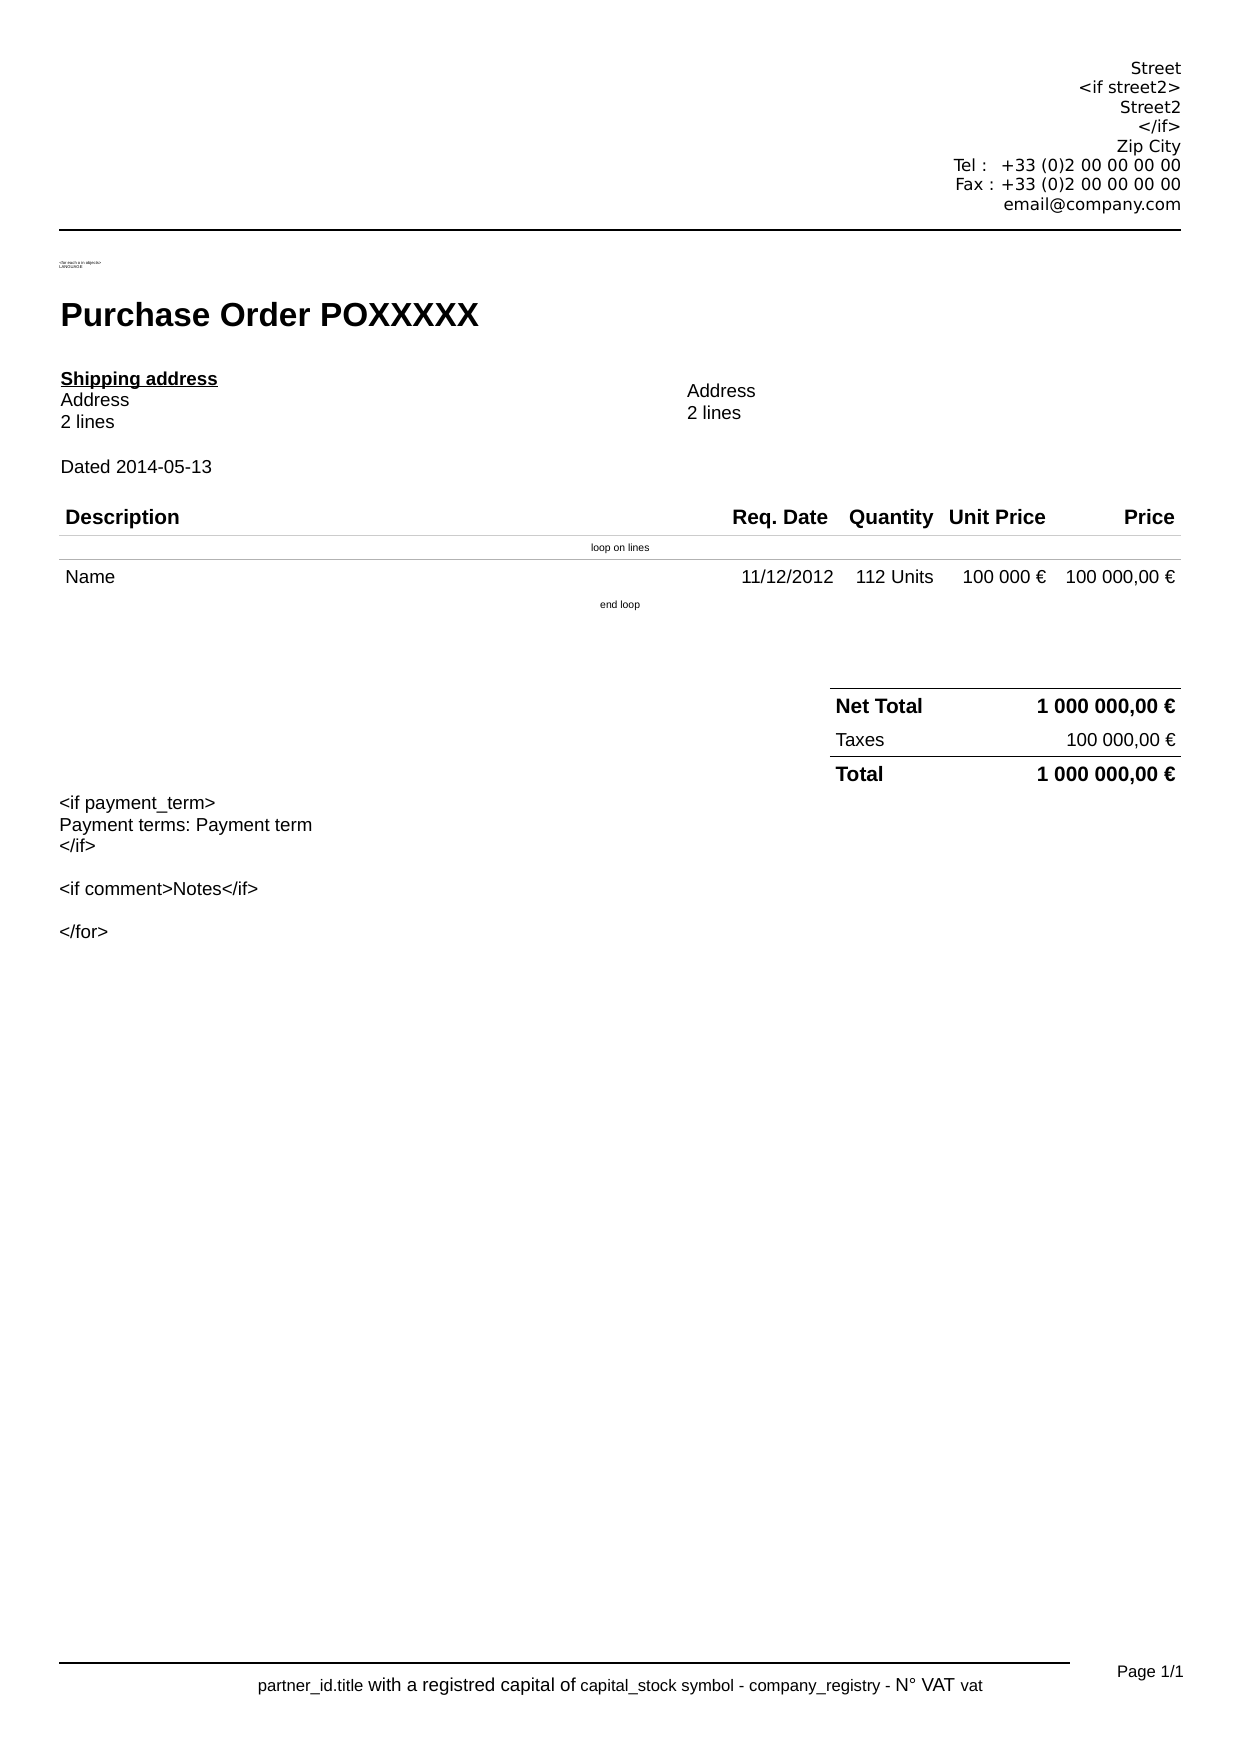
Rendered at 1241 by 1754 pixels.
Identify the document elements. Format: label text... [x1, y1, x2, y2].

table_header Unit Price [939, 499, 1052, 534]
table_cell Total [830, 757, 1003, 792]
table_cell 100 000,00 € [1003, 723, 1181, 756]
table_cell Taxes [830, 723, 1003, 756]
table_cell 100 000 € [939, 560, 1052, 593]
text Payment terms: Payment term [59, 813, 1181, 835]
table_cell loop on lines [59, 536, 1181, 559]
table_cell 11/12/2012 [721, 560, 839, 593]
table_cell Name [59, 560, 721, 593]
text <if payment_term> [59, 792, 1181, 813]
text </if> [59, 835, 1181, 856]
text <for each o in objects> [59, 260, 1181, 265]
table_header Req. Date [721, 499, 839, 534]
table_cell 1 000 000,00 € [1003, 757, 1181, 792]
table_cell 112 Units [839, 560, 939, 593]
table_header Quantity [839, 499, 939, 534]
table_header Price [1052, 499, 1181, 534]
text <if comment>Notes</if> [59, 878, 1181, 899]
table_header Address 2 lines [686, 270, 1180, 477]
table_cell 100 000,00 € [1052, 560, 1181, 593]
table_header Purchase Order POXXXXX Shipping address Address 2 lines Dated 2014-05-13 [59, 270, 686, 477]
table_header 1 000 000,00 € [1003, 689, 1181, 723]
text LANGUAGE [59, 265, 1181, 270]
table_cell end loop [59, 593, 1181, 623]
table_header Net Total [830, 689, 1003, 723]
text </for> [59, 921, 1181, 943]
table_header Description [59, 499, 721, 534]
